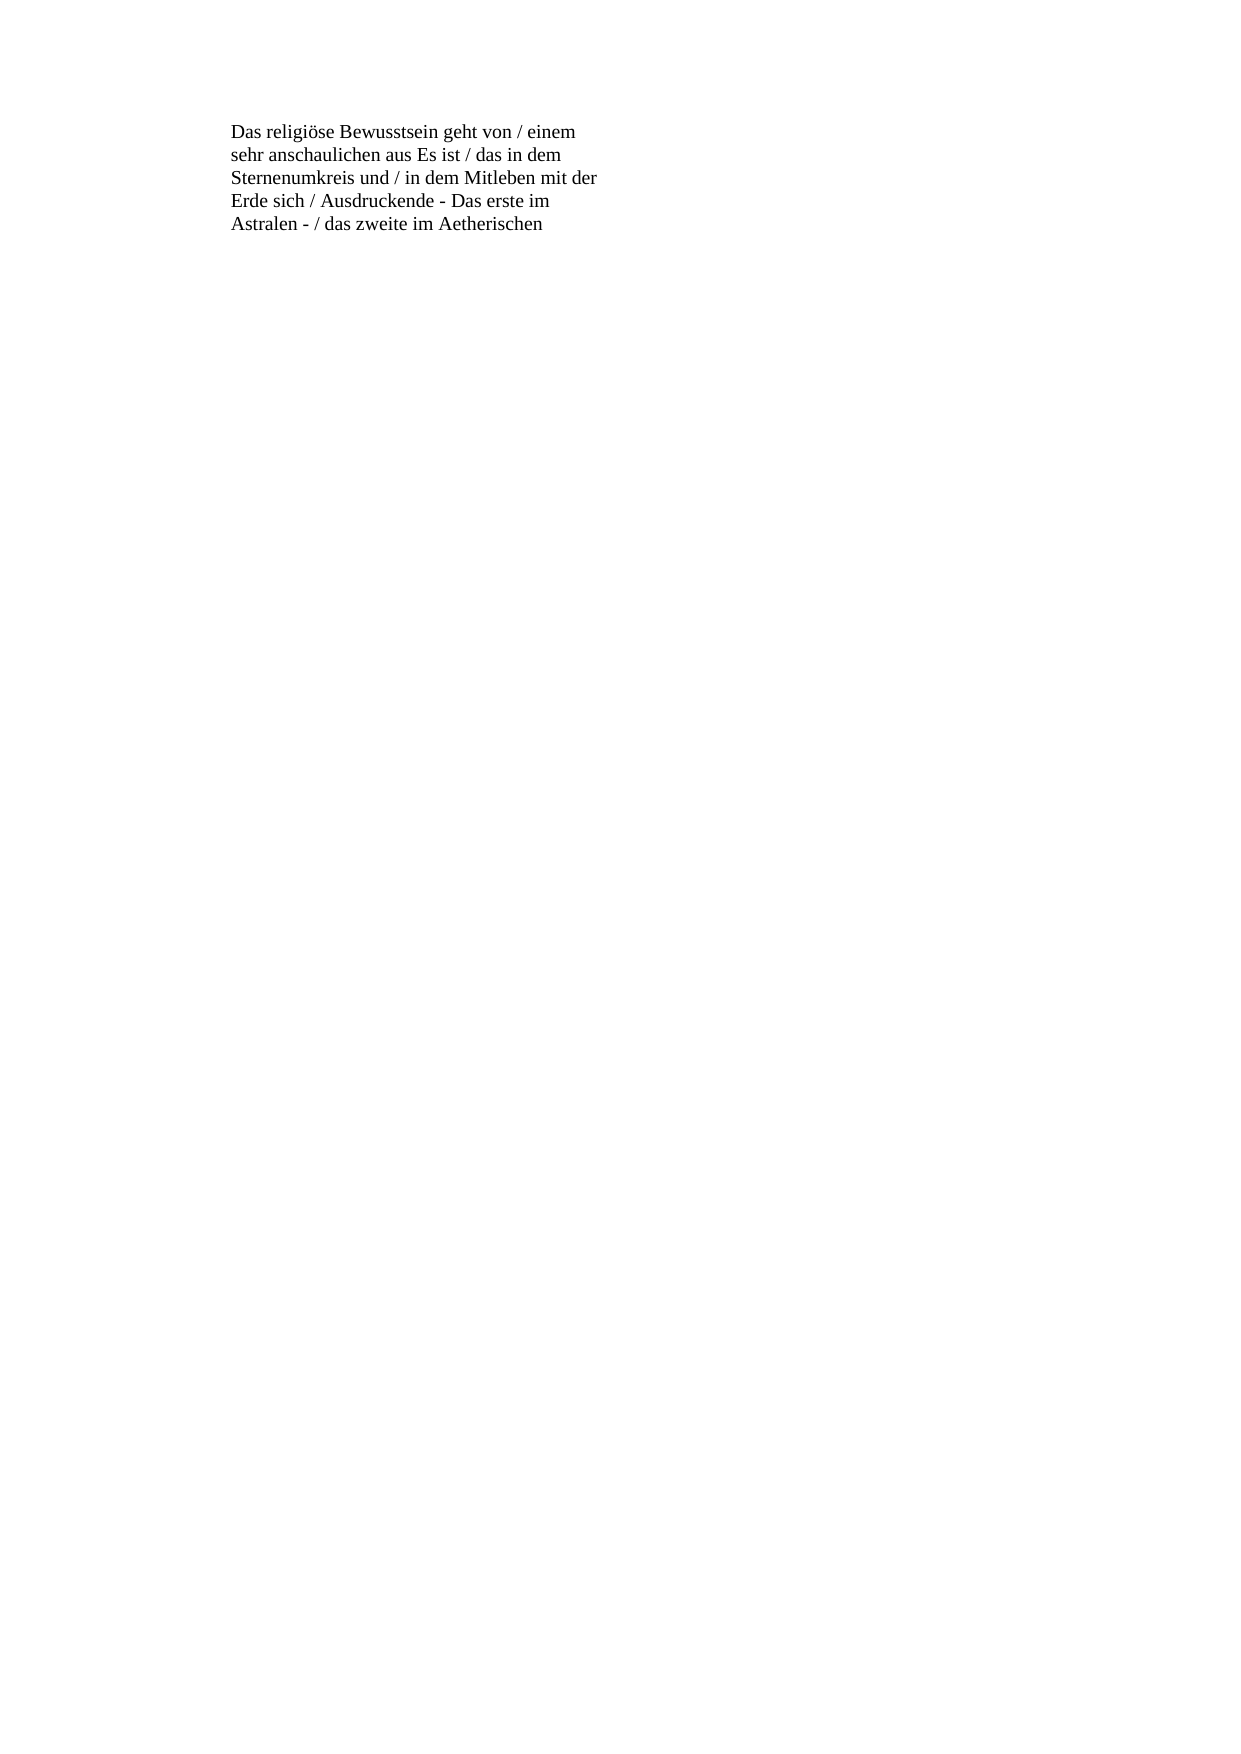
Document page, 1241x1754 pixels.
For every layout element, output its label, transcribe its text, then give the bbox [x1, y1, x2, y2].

text Das religiöse Bewusstsein geht von / einem sehr anschaulichen aus Es ist / das in dem Sternenumkreis und / in dem Mitleben mit der Erde sich / Ausdruckende - Das erste im Astralen - / das zweite im Aetherischen [231, 121, 609, 234]
